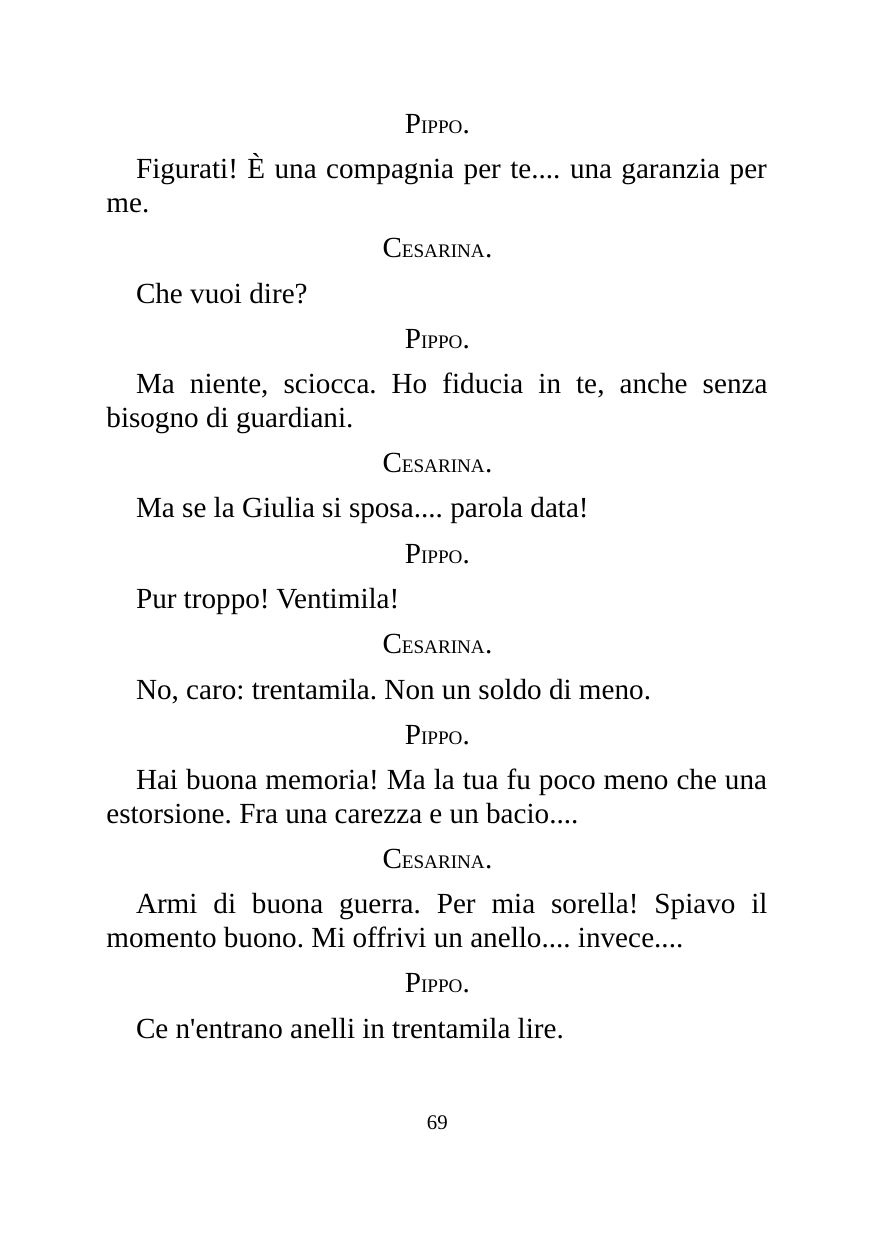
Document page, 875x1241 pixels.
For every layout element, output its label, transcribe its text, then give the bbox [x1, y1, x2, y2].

text Cesarina. [106, 626, 768, 660]
text Che vuoi dire? [106, 276, 768, 309]
text Cesarina. [106, 445, 768, 479]
text Pippo. [106, 717, 768, 751]
text Hai buona memoria! Ma la tua fu poco meno che una estorsione. Fra una carezza e un bacio.... [106, 762, 768, 829]
text Ma niente, sciocca. Ho fiducia in te, anche senza bisogno di guardiani. [106, 366, 768, 433]
text Pippo. [106, 106, 768, 140]
text Cesarina. [106, 841, 768, 875]
text No, caro: trentamila. Non un soldo di meno. [106, 672, 768, 705]
text Ce n'entrano anelli in trentamila lire. [106, 1011, 768, 1044]
text Cesarina. [106, 230, 768, 264]
text Pippo. [106, 965, 768, 999]
text Pippo. [106, 321, 768, 354]
text Pur troppo! Ventimila! [106, 581, 768, 615]
text Armi di buona guerra. Per mia sorella! Spiavo il momento buono. Mi offrivi un anello.... invece.... [106, 887, 768, 954]
text Figurati! È una compagnia per te.... una garanzia per me. [106, 152, 768, 219]
text Ma se la Giulia si sposa.... parola data! [106, 491, 768, 524]
text Pippo. [106, 536, 768, 569]
